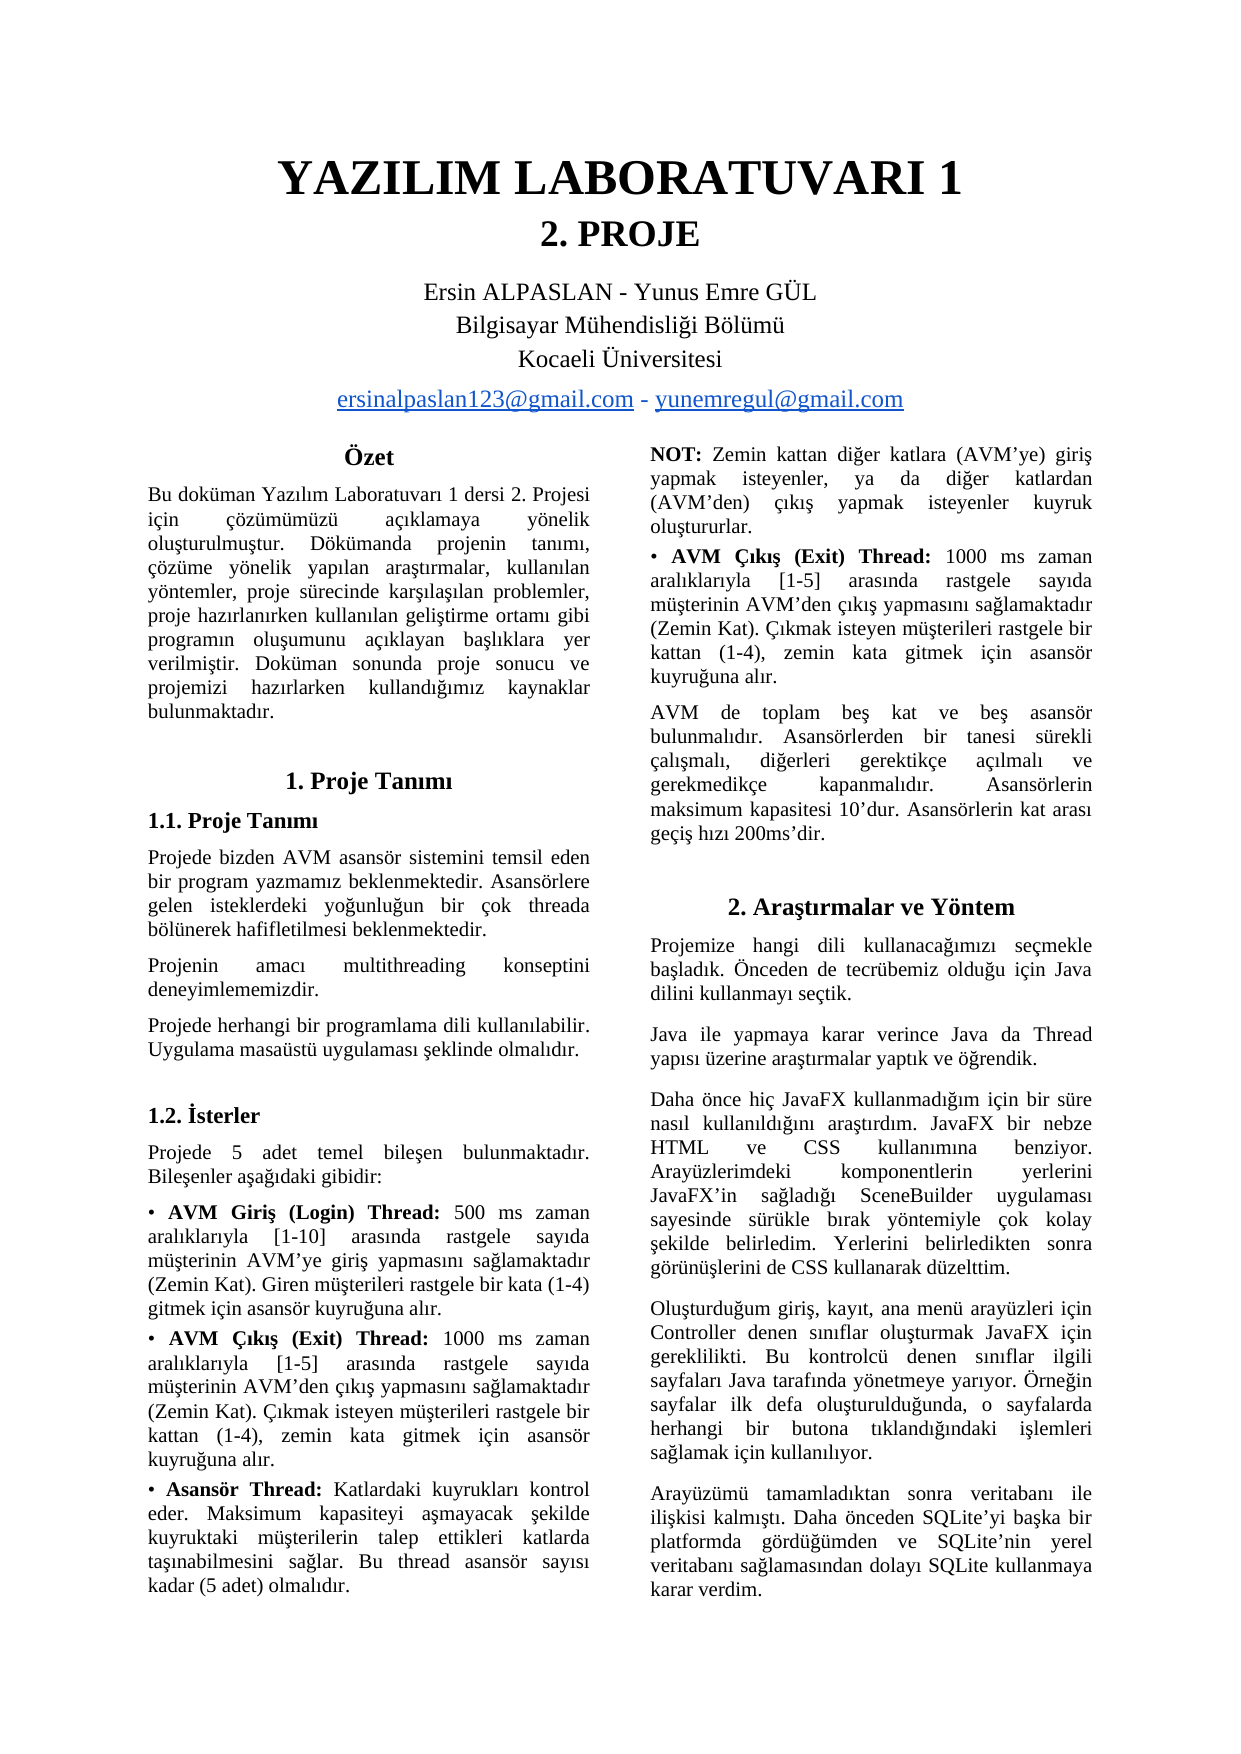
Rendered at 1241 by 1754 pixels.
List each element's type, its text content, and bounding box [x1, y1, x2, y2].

text AVM de toplam beş kat ve beş asansör bulunmalıdır. Asansörlerden bir tanesi sürekli çalışmalı, diğerleri gerektikçe açılmalı ve gerekmedikçe kapanmalıdır. Asansörlerin maksimum kapasitesi 10’dur. Asansörlerin kat arası geçiş hızı 200ms’dir. [650, 700, 1093, 844]
text Projemize hangi dili kullanacağımızı seçmekle başladık. Önceden de tecrübemiz olduğu için Java dilini kullanmayı seçtik. [650, 933, 1093, 1005]
text Java ile yapmaya karar verince Java da Thread yapısı üzerine araştırmalar yaptık ve öğrendik. [650, 1022, 1093, 1070]
text Projede 5 adet temel bileşen bulunmaktadır. Bileşenler aşağıdaki gibidir: [148, 1140, 590, 1188]
text • AVM Çıkış (Exit) Thread: 1000 ms zaman aralıklarıyla [1-5] arasında rastgele sayıda müşterinin AVM’den çıkış yapmasını sağlamaktadır (Zemin Kat). Çıkmak isteyen müşterileri rastgele bir kattan (1-4), zemin kata gitmek için asansör kuyruğuna alır. [650, 544, 1093, 688]
text 1. Proje Tanımı [148, 766, 590, 795]
text Projede herhangi bir programlama dili kullanılabilir. Uygulama masaüstü uygulaması şeklinde olmalıdır. [148, 1013, 590, 1061]
text 2. Araştırmalar ve Yöntem [650, 892, 1093, 921]
text Ersin ALPASLAN - Yunus Emre GÜL [148, 277, 1093, 306]
text Projenin amacı multithreading konseptini deneyimlememizdir. [148, 953, 590, 1001]
text Oluşturduğum giriş, kayıt, ana menü arayüzleri için Controller denen sınıflar oluşturmak JavaFX için gereklilikti. Bu kontrolcü denen sınıflar ilgili sayfaları Java tarafında yönetmeye yarıyor. Örneğin sayfalar ilk defa oluşturulduğunda, o sayfalarda herhangi bir butona tıklandığındaki işlemleri sağlamak için kullanılıyor. [650, 1296, 1093, 1464]
text Arayüzümü tamamladıktan sonra veritabanı ile ilişkisi kalmıştı. Daha önceden SQLite’yi başka bir platformda gördüğümden ve SQLite’nin yerel veritabanı sağlamasından dolayı SQLite kullanmaya karar verdim. [650, 1481, 1093, 1601]
text YAZILIM LABORATUVARI 1 [148, 148, 1093, 205]
text 2. PROJE [148, 211, 1093, 254]
text NOT: Zemin kattan diğer katlara (AVM’ye) giriş yapmak isteyenler, ya da diğer katlardan (AVM’den) çıkış yapmak isteyenler kuyruk oluştururlar. [650, 442, 1093, 538]
text Bilgisayar Mühendisliği Bölümü [148, 310, 1093, 339]
text ersinalpaslan123@gmail.com - yunemregul@gmail.com [148, 384, 1093, 413]
text Projede bizden AVM asansör sistemini temsil eden bir program yazmamız beklenmektedir. Asansörlere gelen isteklerdeki yoğunluğun bir çok threada bölünerek hafifletilmesi beklenmektedir. [148, 845, 590, 941]
text • Asansör Thread: Katlardaki kuyrukları kontrol eder. Maksimum kapasiteyi aşmayacak şekilde kuyruktaki müşterilerin talep ettikleri katlarda taşınabilmesini sağlar. Bu thread asansör sayısı kadar (5 adet) olmalıdır. [148, 1477, 590, 1597]
text Kocaeli Üniversitesi [148, 344, 1093, 373]
text 1.1. Proje Tanımı [148, 807, 590, 833]
text • AVM Çıkış (Exit) Thread: 1000 ms zaman aralıklarıyla [1-5] arasında rastgele sayıda müşterinin AVM’den çıkış yapmasını sağlamaktadır (Zemin Kat). Çıkmak isteyen müşterileri rastgele bir kattan (1-4), zemin kata gitmek için asansör kuyruğuna alır. [148, 1326, 590, 1471]
text Bu doküman Yazılım Laboratuvarı 1 dersi 2. Projesi için çözümümüzü açıklamaya yönelik oluşturulmuştur. Dökümanda projenin tanımı, çözüme yönelik yapılan araştırmalar, kullanılan yöntemler, proje sürecinde karşılaşılan problemler, proje hazırlanırken kullanılan geliştirme ortamı gibi programın oluşumunu açıklayan başlıklara yer verilmiştir. Doküman sonunda proje sonucu ve projemizi hazırlarken kullandığımız kaynaklar bulunmaktadır. [148, 482, 590, 723]
text 1.2. İsterler [148, 1102, 590, 1128]
text Özet [148, 442, 590, 471]
text • AVM Giriş (Login) Thread: 500 ms zaman aralıklarıyla [1-10] arasında rastgele sayıda müşterinin AVM’ye giriş yapmasını sağlamaktadır (Zemin Kat). Giren müşterileri rastgele bir kata (1-4) gitmek için asansör kuyruğuna alır. [148, 1200, 590, 1320]
text Daha önce hiç JavaFX kullanmadığım için bir süre nasıl kullanıldığını araştırdım. JavaFX bir nebze HTML ve CSS kullanımına benziyor. Arayüzlerimdeki komponentlerin yerlerini JavaFX’in sağladığı SceneBuilder uygulaması sayesinde sürükle bırak yöntemiyle çok kolay şekilde belirledim. Yerlerini belirledikten sonra görünüşlerini de CSS kullanarak düzelttim. [650, 1087, 1093, 1279]
